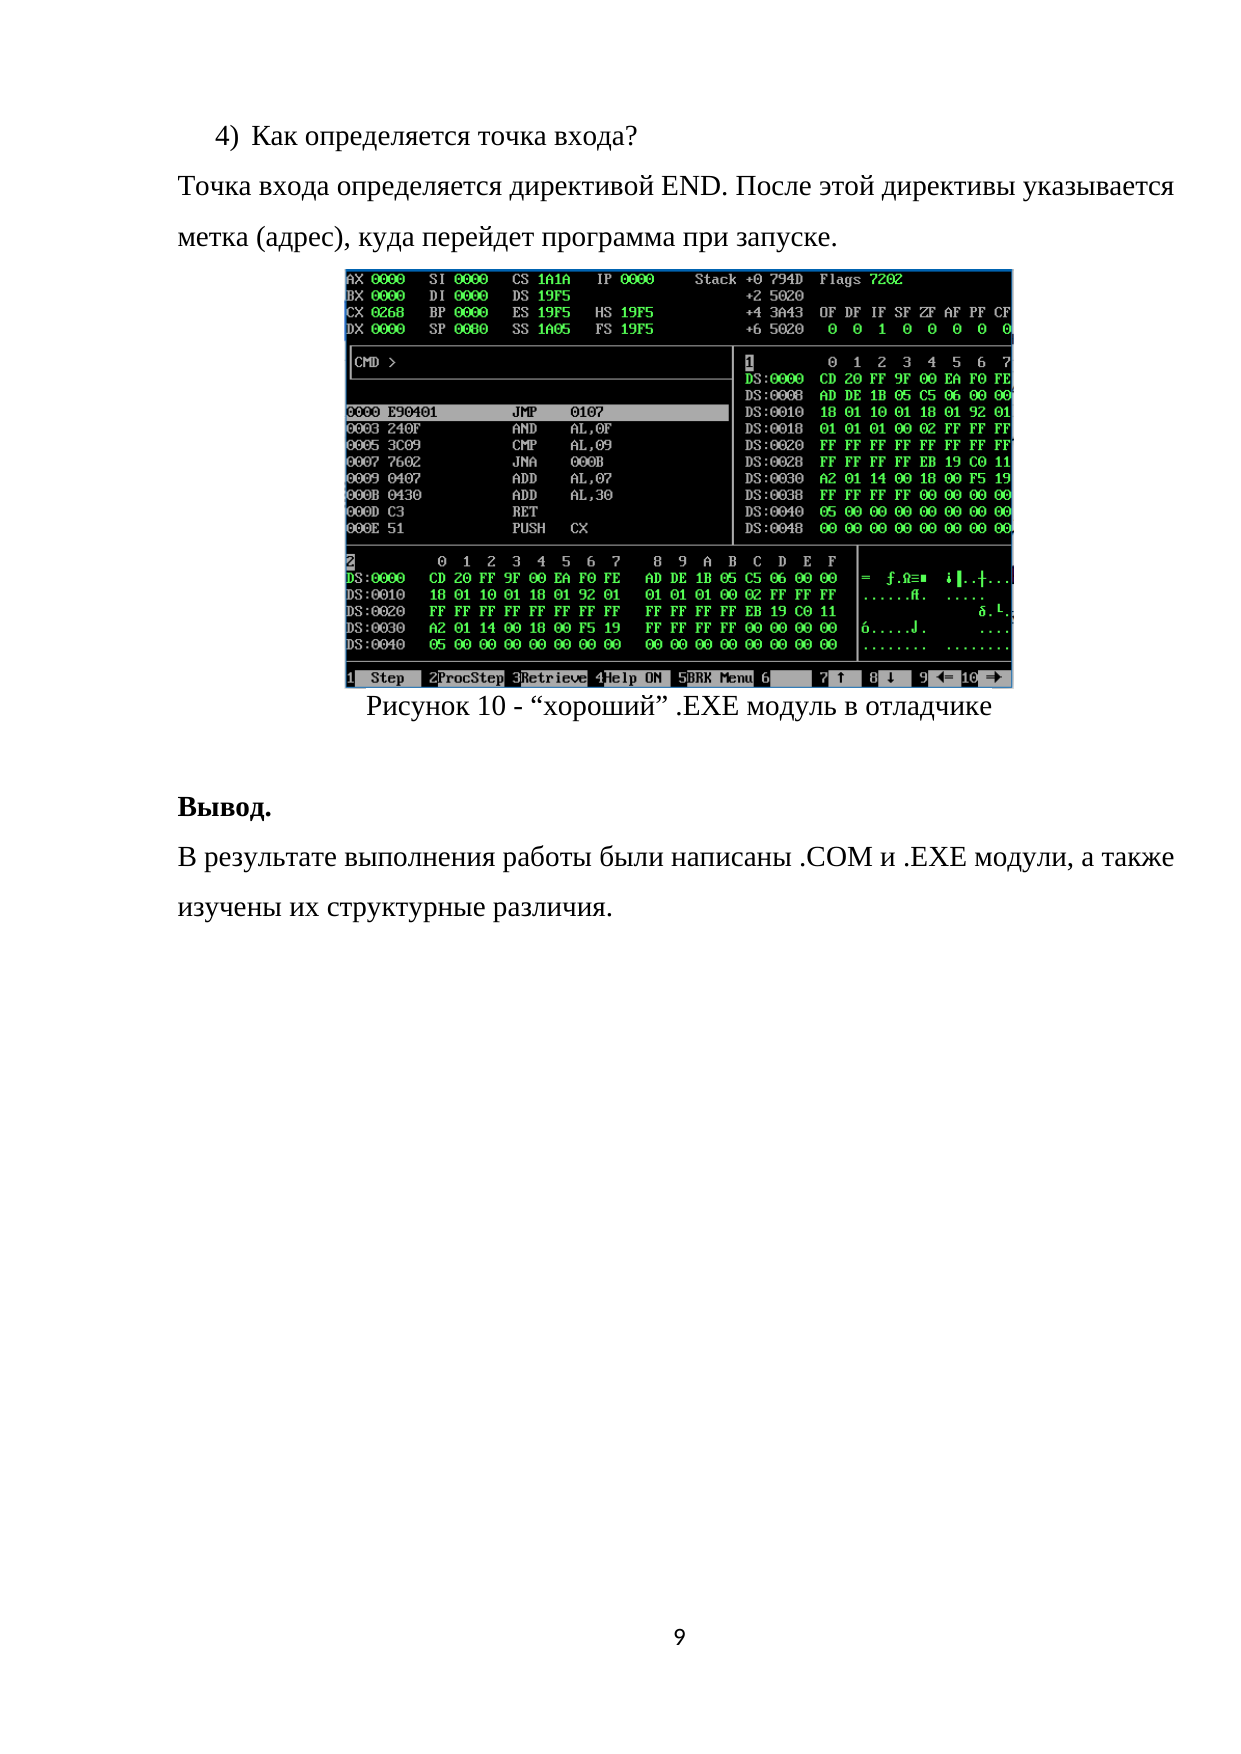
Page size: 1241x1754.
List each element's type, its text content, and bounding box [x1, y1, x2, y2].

text Вывод. [177, 789, 1181, 822]
picture [344, 269, 401, 508]
text В результате выполнения работы были написаны .СОМ и .ЕХЕ модули, а также изучены их структурные различия. [177, 839, 1181, 923]
text Точка входа определяется директивой END. После этой директивы указывается метка (адрес), куда перейдет программа при запуске. [177, 168, 1181, 252]
list Как определяется точка входа? [215, 118, 1181, 152]
text Рисунок 10 - “хороший” .ЕХЕ модуль в отладчике [177, 688, 1181, 722]
